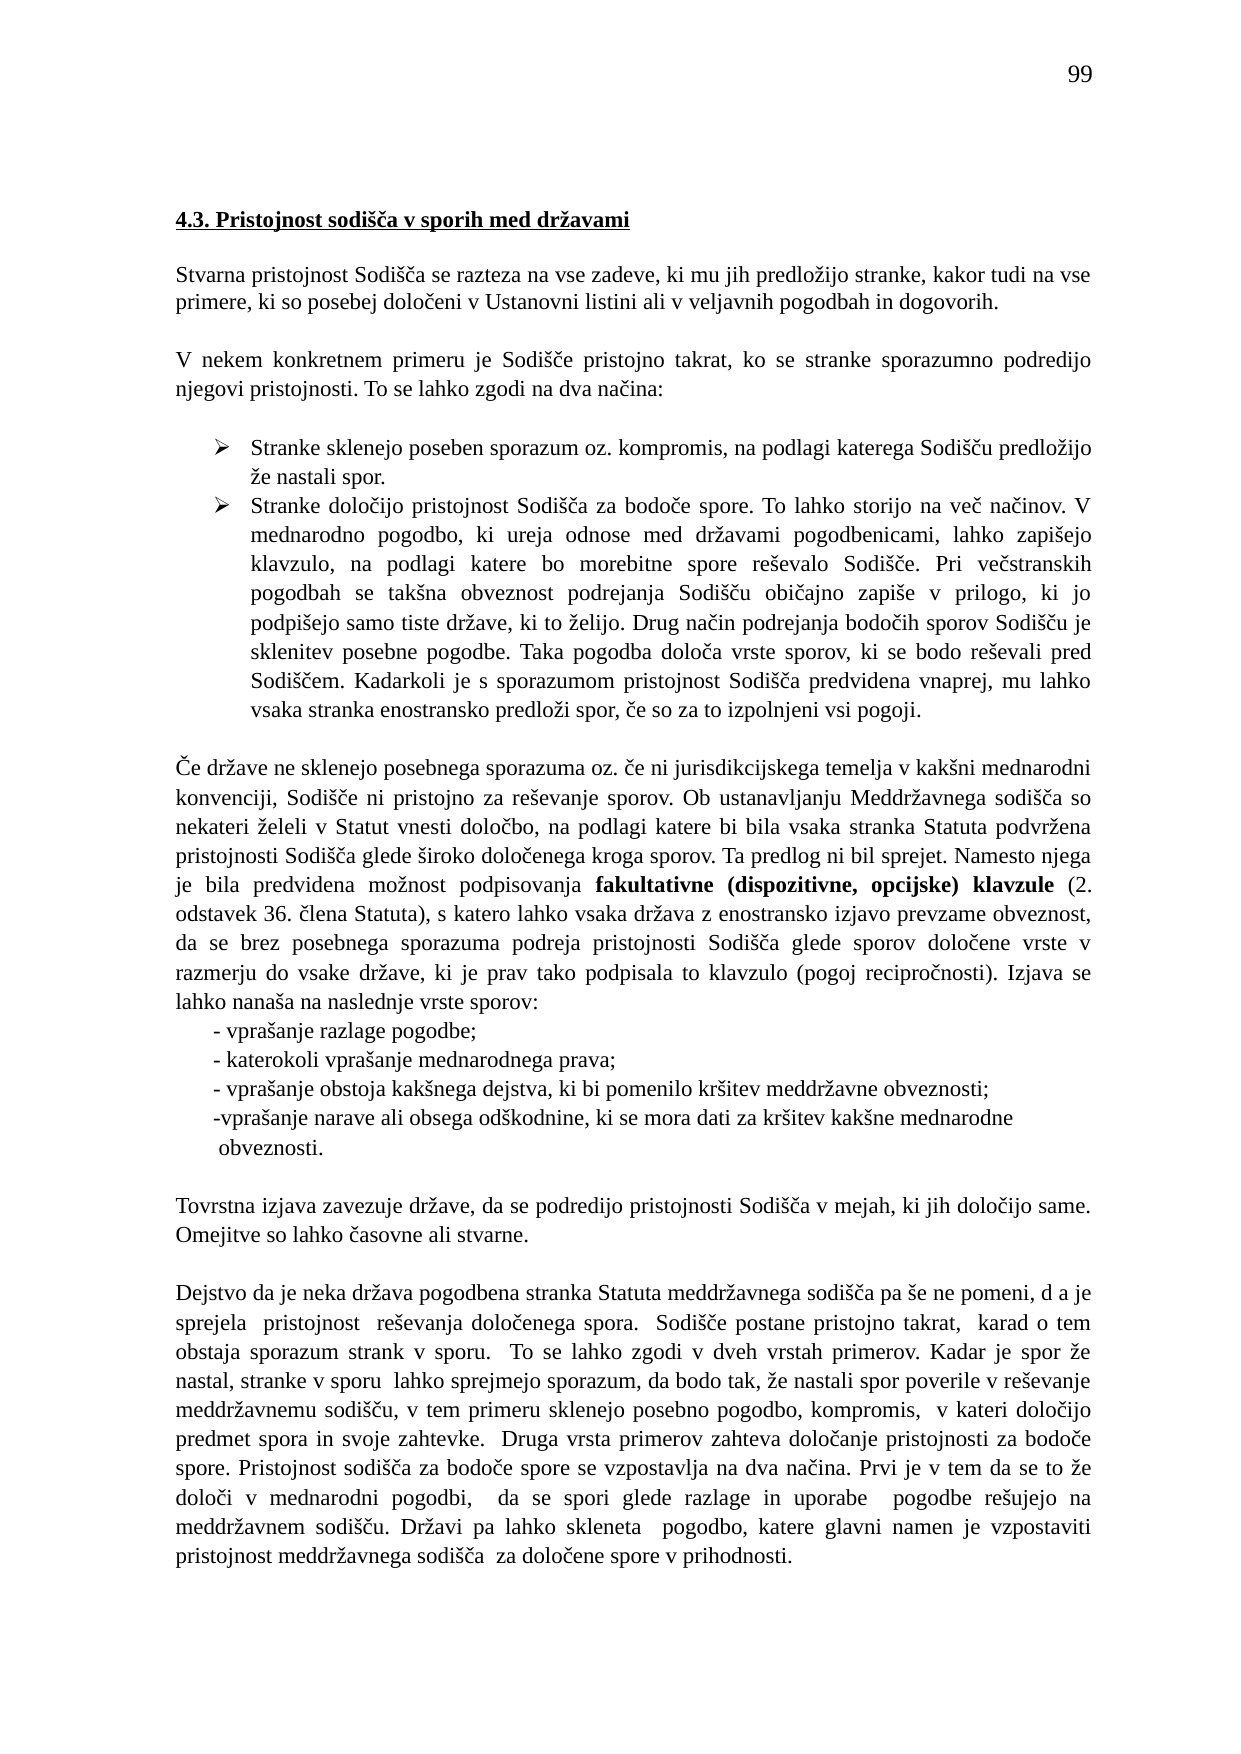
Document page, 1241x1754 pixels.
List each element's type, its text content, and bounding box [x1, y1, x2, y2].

text - vprašanje obstoja kakšnega dejstva, ki bi pomenilo kršitev meddržavne obveznosti; [213, 1072, 1093, 1102]
text - katerokoli vprašanje mednarodnega prava; [213, 1043, 1093, 1072]
text obveznosti. [213, 1131, 1093, 1160]
text V nekem konkretnem primeru je Sodišče pristojno takrat, ko se stranke sporazumno podredijo njegovi pristojnosti. To se lahko zgodi na dva načina: [175, 343, 1093, 402]
text Dejstvo da je neka država pogodbena stranka Statuta meddržavnega sodišča pa še ne pomeni, d a je sprejela pristojnost reševanja določenega spora. Sodišče postane pristojno takrat, karad o tem obstaja sporazum strank v sporu. To se lahko zgodi v dveh vrstah primerov. Kadar je spor že nastal, stranke v sporu lahko sprejmejo sporazum, da bodo tak, že nastali spor poverile v reševanje meddržavnemu sodišču, v tem primeru sklenejo posebno pogodbo, kompromis, v kateri določijo predmet spora in svoje zahtevke. Druga vrsta primerov zahteva določanje pristojnosti za bodoče spore. Pristojnost sodišča za bodoče spore se vzpostavlja na dva načina. Prvi je v tem da se to že določi v mednarodni pogodbi, da se spori glede razlage in uporabe pogodbe rešujejo na meddržavnem sodišču. Državi pa lahko skleneta pogodbo, katere glavni namen je vzpostaviti pristojnost meddržavnega sodišča za določene spore v prihodnosti. [175, 1277, 1093, 1568]
text Tovrstna izjava zavezuje države, da se podredijo pristojnosti Sodišča v mejah, ki jih določijo same. Omejitve so lahko časovne ali stvarne. [175, 1189, 1093, 1247]
text Če države ne sklenejo posebnega sporazuma oz. če ni jurisdikcijskega temelja v kakšni mednarodni konvenciji, Sodišče ni pristojno za reševanje sporov. Ob ustanavljanju Meddržavnega sodišča so nekateri želeli v Statut vnesti določbo, na podlagi katere bi bila vsaka stranka Statuta podvržena pristojnosti Sodišča glede široko določenega kroga sporov. Ta predlog ni bil sprejet. Namesto njega je bila predvidena možnost podpisovanja fakultativne (dispozitivne, opcijske) klavzule (2. odstavek 36. člena Statuta), s katero lahko vsaka država z enostransko izjavo prevzame obveznost, da se brez posebnega sporazuma podreja pristojnosti Sodišča glede sporov določene vrste v razmerju do vsake države, ki je prav tako podpisala to klavzulo (pogoj recipročnosti). Izjava se lahko nanaša na naslednje vrste sporov: [175, 752, 1093, 1014]
list Stranke določijo pristojnost Sodišča za bodoče spore. To lahko storijo na več načinov. V mednarodno pogodbo, ki ureja odnose med državami pogodbenicami, lahko zapišejo klavzulo, na podlagi katere bo morebitne spore reševalo Sodišče. Pri večstranskih pogodbah se takšna obveznost podrejanja Sodišču običajno zapiše v prilogo, ki jo podpišejo samo tiste države, ki to želijo. Drug način podrejanja bodočih sporov Sodišču je sklenitev posebne pogodbe. Taka pogodba določa vrste sporov, ki se bodo reševali pred Sodiščem. Kadarkoli je s sporazumom pristojnost Sodišča predvidena vnaprej, mu lahko vsaka stranka enostransko predloži spor, če so za to izpolnjeni vsi pogoji. [213, 489, 1093, 722]
text - vprašanje razlage pogodbe; [213, 1014, 1093, 1043]
text -vprašanje narave ali obsega odškodnine, ki se mora dati za kršitev kakšne mednarodne [213, 1102, 1093, 1131]
text Stvarna pristojnost Sodišča se razteza na vse zadeve, ki mu jih predložijo stranke, kakor tudi na vse primere, ki so posebej določeni v Ustanovni listini ali v veljavnih pogodbah in dogovorih. [175, 261, 1093, 314]
text 4.3. Pristojnost sodišča v sporih med državami [175, 206, 1093, 232]
list Stranke sklenejo poseben sporazum oz. kompromis, na podlagi katerega Sodišču predložijo že nastali spor. [213, 431, 1093, 489]
